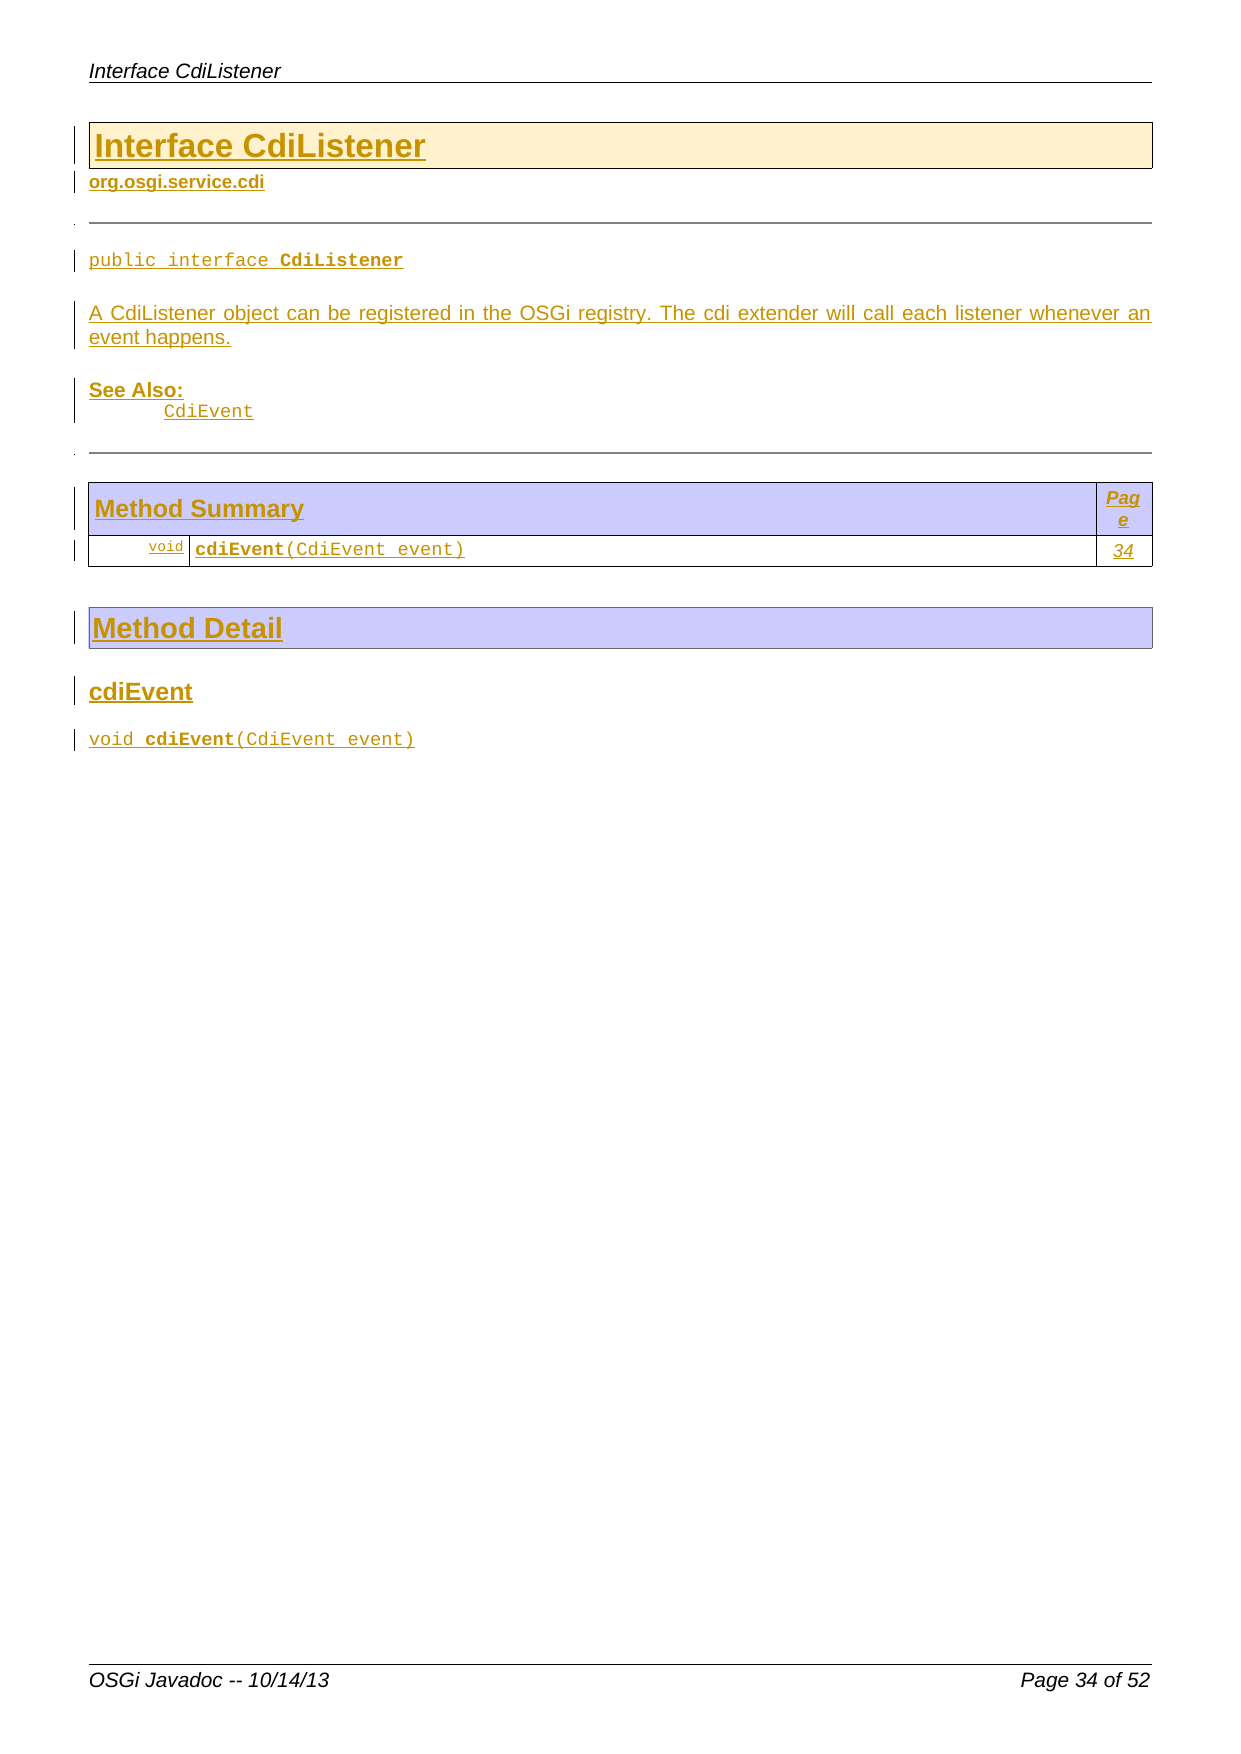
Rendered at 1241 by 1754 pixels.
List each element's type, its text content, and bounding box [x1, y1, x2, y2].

table_cell cdiEvent(CdiEvent event) [190, 536, 1096, 566]
text void cdiEvent(CdiEvent event) [88, 729, 1152, 751]
text event happens. [88, 323, 1152, 349]
text See Also: [88, 378, 1152, 402]
table_header Method Summary [89, 483, 1096, 535]
subtitle Method Detail [90, 608, 1152, 648]
text public interface CdiListener [88, 250, 1152, 272]
table_header Page [1097, 483, 1152, 535]
text A CdiListener object can be registered in the OSGi registry. The cdi extender will call each listener whenever an [88, 301, 1152, 322]
table_cell void [89, 536, 189, 566]
text org.osgi.service.cdi [88, 171, 1152, 193]
subtitle Interface CdiListener [90, 123, 1152, 168]
text CdiEvent [163, 402, 1152, 423]
subtitle cdiEvent [88, 676, 1152, 705]
table_cell 30 [1097, 536, 1152, 566]
